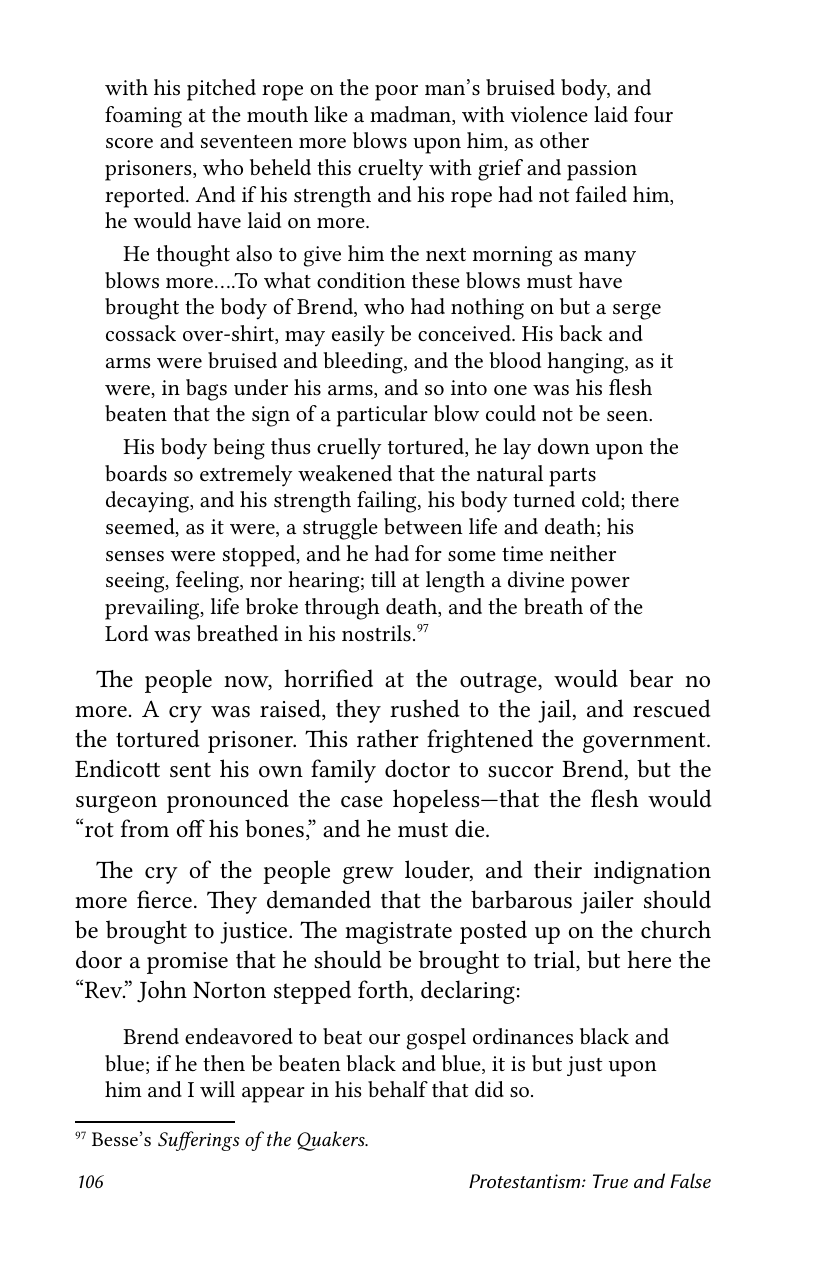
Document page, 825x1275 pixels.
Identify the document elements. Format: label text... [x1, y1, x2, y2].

text Brend endeavored to beat our gospel ordinances black and blue; if he then be beaten black and blue, it is but just upon him and I will appear in his behalf that did so. [105, 1024, 682, 1103]
text The people now, horrified at the outrage, would bear no more. A cry was raised, they rushed to the jail, and rescued the tortured prisoner. This rather frightened the government. Endicott sent his own family doctor to succor Brend, but the surgeon pronounced the case hopeless—that the flesh would “rot from off his bones,” and he must die. [75, 665, 712, 843]
text with his pitched rope on the poor man’s bruised body, and foaming at the mouth like a madman, with violence laid four score and seventeen more blows upon him, as other prisoners, who beheld this cruelty with grief and passion reported. And if his strength and his rope had not failed him, he would have laid on more. [105, 75, 682, 234]
text He thought also to give him the next morning as many blows more….To what condition these blows must have brought the body of Brend, who had nothing on but a serge cossack over-shirt, may easily be conceived. His back and arms were bruised and bleeding, and the blood hanging, as it were, in bags under his arms, and so into one was his flesh beaten that the sign of a particular blow could not be seen. [105, 241, 682, 427]
text The cry of the people grew louder, and their indignation more fierce. They demanded that the barbarous jailer should be brought to justice. The magistrate posted up on the church door a promise that he should be brought to trial, but here the “Rev.” John Norton stepped forth, declaring: [75, 857, 712, 1005]
text Besse’s Sufferings of the Quakers. [75, 1128, 712, 1152]
text His body being thus cruelly tortured, he lay down upon the boards so extremely weakened that the natural parts decaying, and his strength failing, his body turned cold; there seemed, as it were, a struggle between life and death; his senses were stopped, and he had for some time neither seeing, feeling, nor hearing; till at length a divine power prevailing, life broke through death, and the breath of the Lord was breathed in his nostrils. [105, 434, 682, 647]
